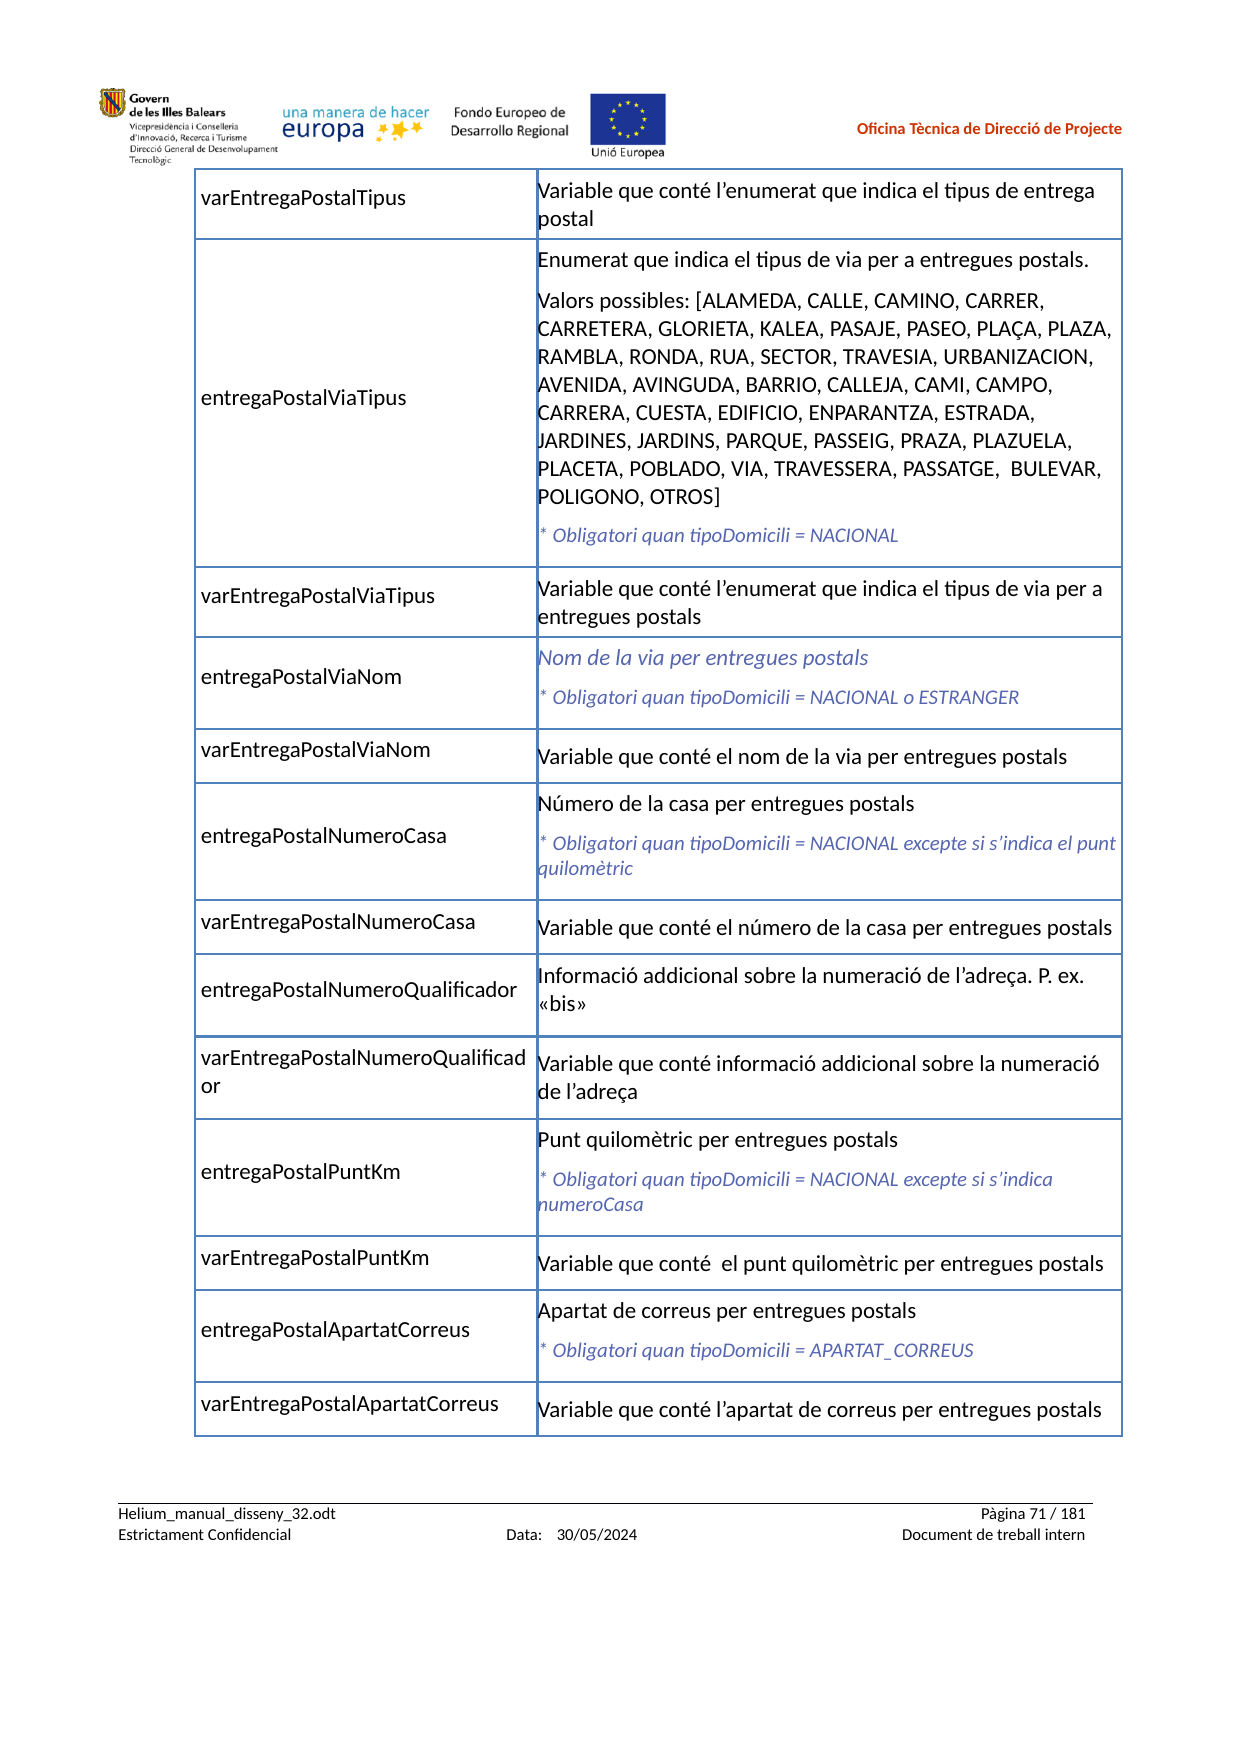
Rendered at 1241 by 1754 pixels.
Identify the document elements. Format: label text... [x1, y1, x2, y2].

table_cell Variable que conté el punt quilomètric per entregues postals [539, 1237, 1121, 1289]
table_cell varEntregaPostalTipus [196, 170, 536, 237]
table_cell entregaPostalViaNom [196, 638, 536, 728]
picture [99, 87, 668, 166]
table_cell Variable que conté l’enumerat que indica el tipus de via per a entregues postals [539, 568, 1121, 636]
table_cell entregaPostalNumeroQualificador [196, 955, 536, 1035]
table_cell entregaPostalNumeroCasa [196, 784, 536, 899]
table_cell entregaPostalPuntKm [196, 1120, 536, 1235]
table_cell entregaPostalViaTipus [196, 240, 536, 566]
table_cell Variable que conté el número de la casa per entregues postals [539, 901, 1121, 953]
table_cell varEntregaPostalPuntKm [196, 1237, 536, 1289]
table_cell Nom de la via per entregues postals * Obligatori quan tipoDomicili = NACIONAL o ESTRANGER [539, 638, 1121, 728]
table_cell varEntregaPostalApartatCorreus [196, 1383, 536, 1435]
table_cell entregaPostalApartatCorreus [196, 1291, 536, 1381]
table_cell Apartat de correus per entregues postals * Obligatori quan tipoDomicili = APARTAT_CORREUS [539, 1291, 1121, 1381]
table_cell varEntregaPostalNumeroCasa [196, 901, 536, 953]
table_cell Variable que conté l’apartat de correus per entregues postals [539, 1383, 1121, 1435]
table_cell Variable que conté el nom de la via per entregues postals [539, 730, 1121, 782]
table_cell Enumerat que indica el tipus de via per a entregues postals. Valors possibles: [ALAMEDA, CALLE, CAMINO, CARRER, CARRETERA, GLORIETA, KALEA, PASAJE, PASEO, PLAÇA, PLAZA, RAMBLA, RONDA, RUA, SECTOR, TRAVESIA, URBANIZACION, AVENIDA, AVINGUDA, BARRIO, CALLEJA, CAMI, CAMPO, CARRERA, CUESTA, EDIFICIO, ENPARANTZA, ESTRADA, JARDINES, JARDINS, PARQUE, PASSEIG, PRAZA, PLAZUELA, PLACETA, POBLADO, VIA, TRAVESSERA, PASSATGE, BULEVAR, POLIGONO, OTROS] * Obligatori quan tipoDomicili = NACIONAL [539, 240, 1121, 566]
table_cell Número de la casa per entregues postals * Obligatori quan tipoDomicili = NACIONAL excepte si s’indica el punt quilomètric [539, 784, 1121, 899]
table_cell Punt quilomètric per entregues postals * Obligatori quan tipoDomicili = NACIONAL excepte si s’indica numeroCasa [539, 1120, 1121, 1235]
table_cell varEntregaPostalNumeroQualificador [196, 1038, 536, 1117]
table_cell Variable que conté informació addicional sobre la numeració de l’adreça [539, 1038, 1121, 1117]
table_cell Informació addicional sobre la numeració de l’adreça. P. ex. «bis» [539, 955, 1121, 1035]
table_cell varEntregaPostalViaNom [196, 730, 536, 782]
table_cell Variable que conté l’enumerat que indica el tipus de entrega postal [539, 170, 1121, 237]
table_cell varEntregaPostalViaTipus [196, 568, 536, 636]
